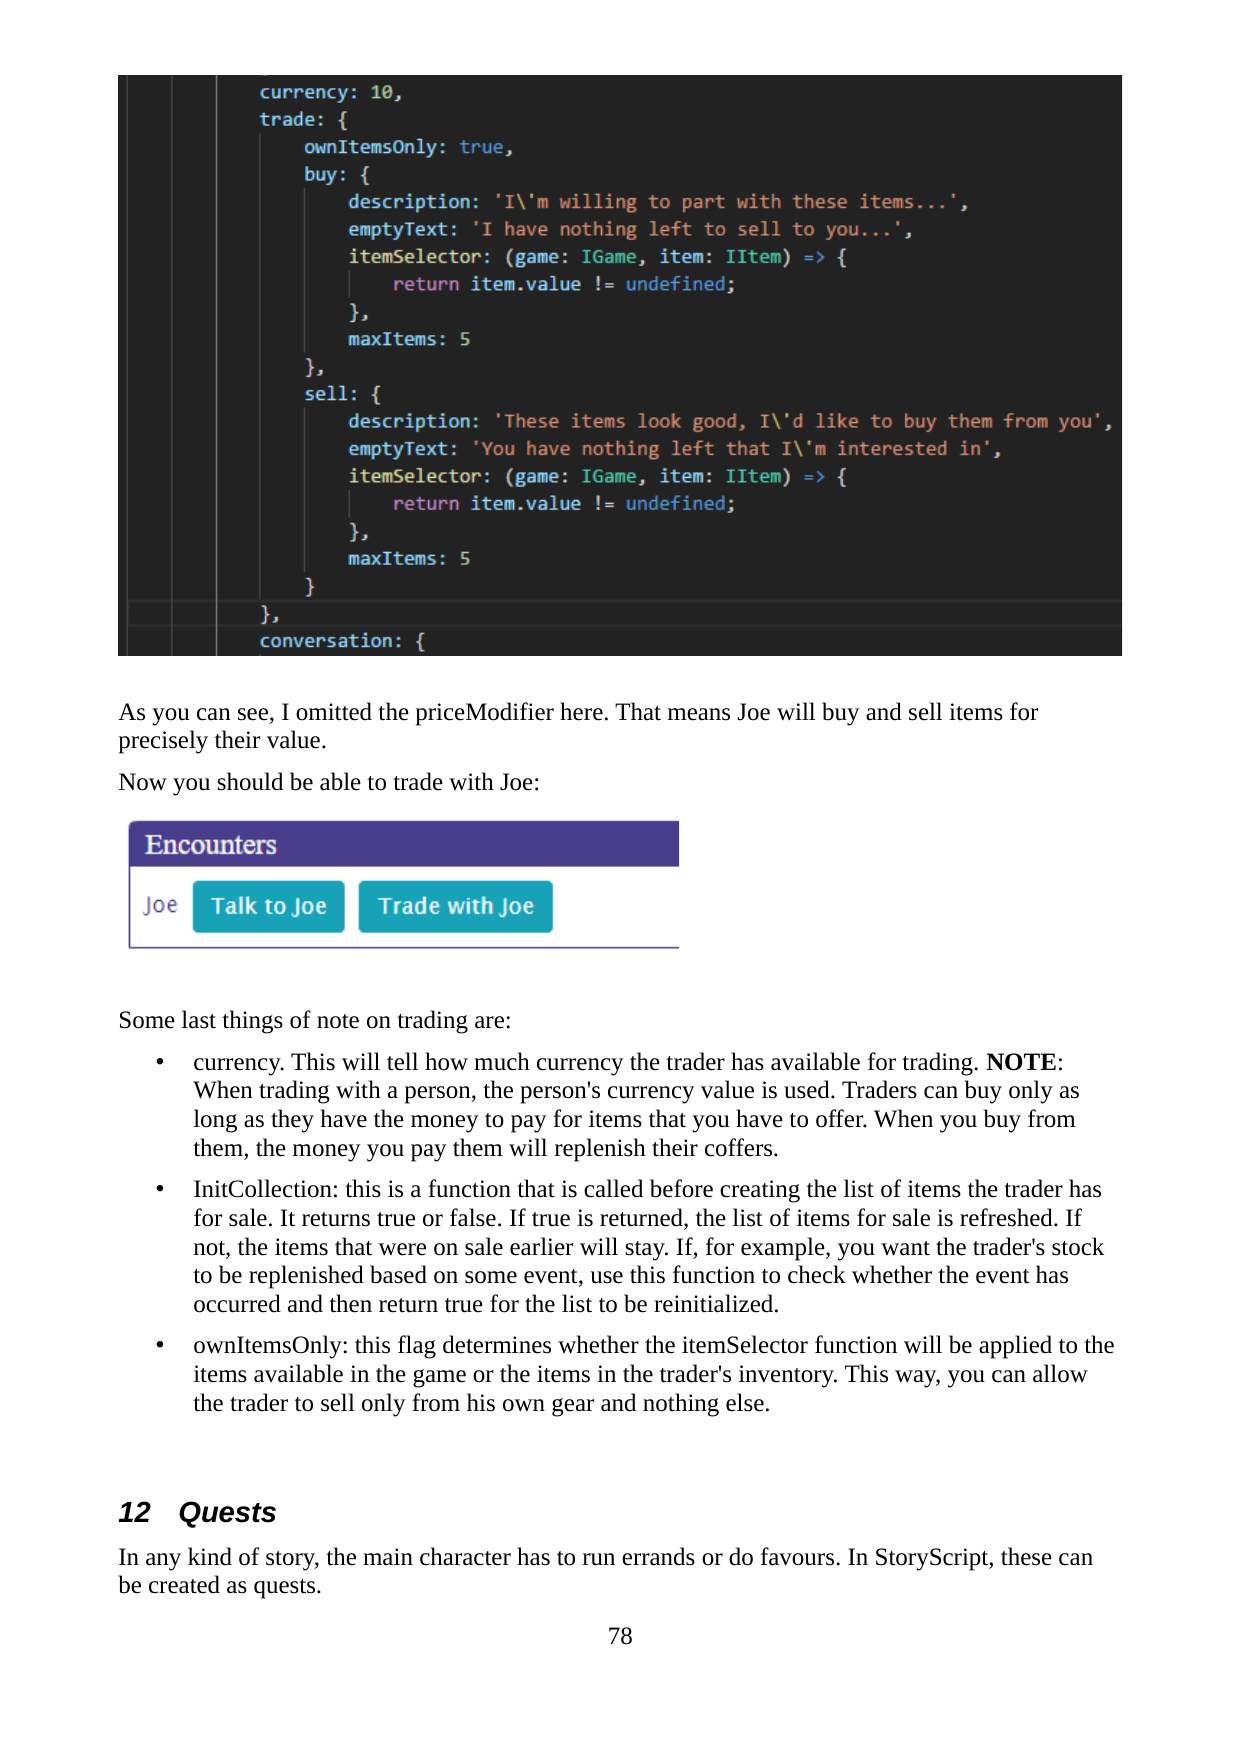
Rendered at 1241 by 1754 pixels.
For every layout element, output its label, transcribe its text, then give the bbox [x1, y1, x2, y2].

subtitle Quests [118, 1496, 1122, 1529]
list ownItemsOnly: this flag determines whether the itemSelector function will be applied to the items available in the game or the items in the trader's inventory. This way, you can allow the trader to sell only from his own gear and nothing else. [156, 1331, 1122, 1417]
text Now you should be able to trade with Joe: [118, 767, 1122, 796]
list currency. This will tell how much currency the trader has available for trading. NOTE: When trading with a person, the person's currency value is used. Traders can buy only as long as they have the money to pay for items that you have to offer. When you buy from them, the money you pay them will replenish their coffers. [156, 1047, 1122, 1162]
text In any kind of story, the main character has to run errands or do favours. In StoryScript, these can be created as quests. [118, 1542, 1122, 1599]
text Some last things of note on trading are: [118, 1006, 1122, 1034]
text As you can see, I omitted the priceModifier here. That means Joe will buy and sell items for precisely their value. [118, 697, 1122, 754]
list InitCollection: this is a function that is called before creating the list of items the trader has for sale. It returns true or false. If true is returned, the list of items for sale is refreshed. If not, the items that were on sale earlier will stay. If, for example, you want the trader's stock to be replenished based on some event, use this function to check whether the event has occurred and then return true for the list to be reinitialized. [156, 1174, 1122, 1318]
